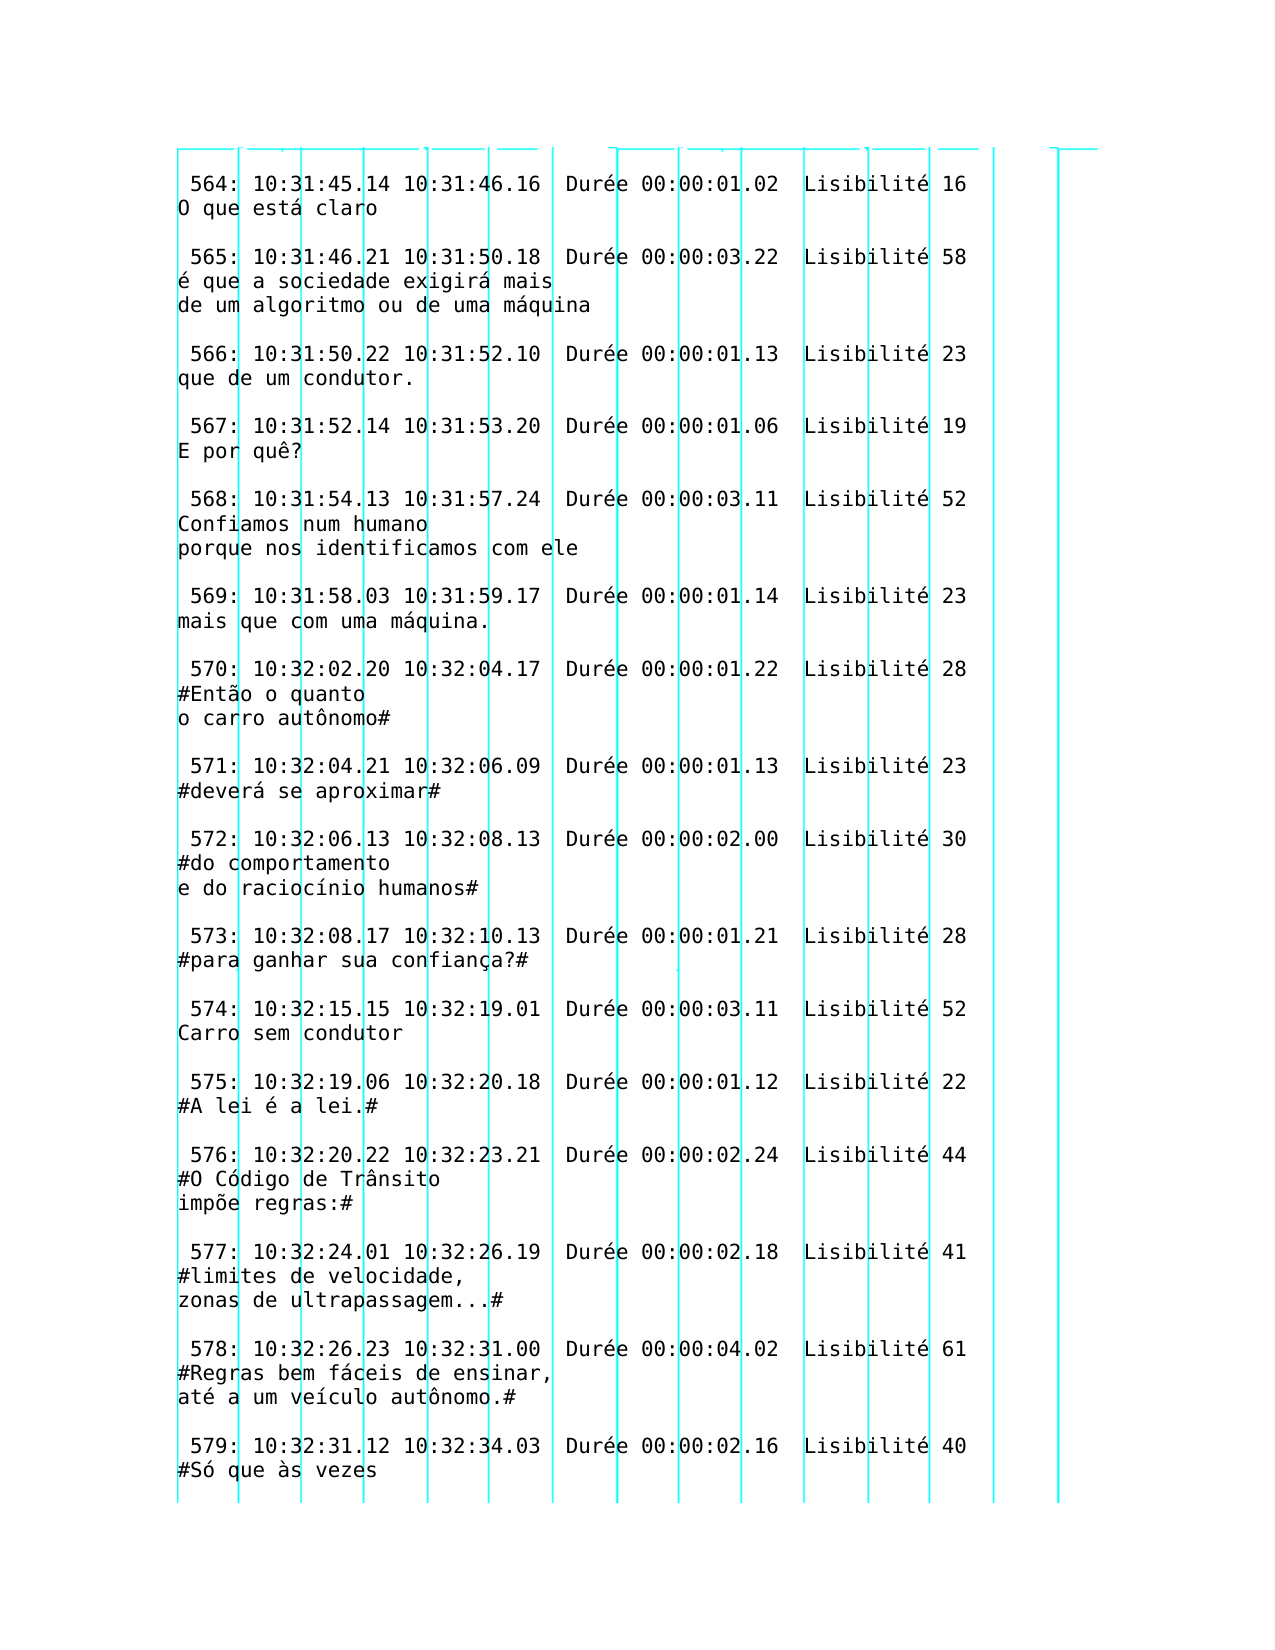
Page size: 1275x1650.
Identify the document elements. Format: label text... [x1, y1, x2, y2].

picture [177, 973, 1098, 997]
picture [177, 633, 1098, 657]
picture [177, 803, 1098, 827]
picture [177, 1482, 1098, 1503]
text 571: 10:32:04.21 10:32:06.09 Durée 00:00:01.13 Lisibilité 23 [177, 754, 1098, 779]
text até a um veículo autônomo.# [177, 1385, 1098, 1410]
text 565: 10:31:46.21 10:31:50.18 Durée 00:00:03.22 Lisibilité 58 [177, 245, 1098, 269]
text o carro autônomo# [177, 706, 1098, 730]
text que de um condutor. [177, 366, 1098, 390]
picture [177, 1410, 1098, 1434]
text 568: 10:31:54.13 10:31:57.24 Durée 00:00:03.11 Lisibilité 52 [177, 487, 1098, 512]
picture [177, 1118, 1098, 1143]
text 578: 10:32:26.23 10:32:31.00 Durée 00:00:04.02 Lisibilité 61 [177, 1337, 1098, 1361]
text 566: 10:31:50.22 10:31:52.10 Durée 00:00:01.13 Lisibilité 23 [177, 342, 1098, 366]
text O que está claro [177, 196, 1098, 220]
picture [177, 147, 1098, 172]
text 573: 10:32:08.17 10:32:10.13 Durée 00:00:01.21 Lisibilité 28 [177, 924, 1098, 948]
text #deverá se aproximar# [177, 779, 1098, 803]
picture [177, 560, 1098, 584]
text impõe regras:# [177, 1191, 1098, 1216]
text #Só que às vezes [177, 1458, 1098, 1482]
text #A lei é a lei.# [177, 1094, 1098, 1118]
text zonas de ultrapassagem...# [177, 1288, 1098, 1313]
picture [177, 390, 1098, 414]
picture [177, 1046, 1098, 1070]
text #para ganhar sua confiança?# [177, 948, 1098, 973]
text 576: 10:32:20.22 10:32:23.21 Durée 00:00:02.24 Lisibilité 44 [177, 1143, 1098, 1167]
text 577: 10:32:24.01 10:32:26.19 Durée 00:00:02.18 Lisibilité 41 [177, 1240, 1098, 1264]
text 567: 10:31:52.14 10:31:53.20 Durée 00:00:01.06 Lisibilité 19 [177, 414, 1098, 439]
text #O Código de Trânsito [177, 1167, 1098, 1191]
picture [177, 220, 1098, 245]
picture [177, 463, 1098, 487]
picture [177, 900, 1098, 924]
text Confiamos num humano [177, 512, 1098, 536]
text de um algoritmo ou de uma máquina [177, 293, 1098, 317]
text 575: 10:32:19.06 10:32:20.18 Durée 00:00:01.12 Lisibilité 22 [177, 1070, 1098, 1094]
text #do comportamento [177, 851, 1098, 876]
text e do raciocínio humanos# [177, 876, 1098, 900]
text 570: 10:32:02.20 10:32:04.17 Durée 00:00:01.22 Lisibilité 28 [177, 657, 1098, 682]
text 574: 10:32:15.15 10:32:19.01 Durée 00:00:03.11 Lisibilité 52 [177, 997, 1098, 1021]
text 579: 10:32:31.12 10:32:34.03 Durée 00:00:02.16 Lisibilité 40 [177, 1434, 1098, 1458]
text porque nos identificamos com ele [177, 536, 1098, 560]
text mais que com uma máquina. [177, 609, 1098, 633]
text #limites de velocidade, [177, 1264, 1098, 1288]
picture [177, 1313, 1098, 1337]
text 569: 10:31:58.03 10:31:59.17 Durée 00:00:01.14 Lisibilité 23 [177, 584, 1098, 609]
picture [177, 1216, 1098, 1240]
picture [177, 317, 1098, 342]
picture [177, 730, 1098, 754]
text #Então o quanto [177, 682, 1098, 706]
text E por quê? [177, 439, 1098, 463]
text é que a sociedade exigirá mais [177, 269, 1098, 293]
text 564: 10:31:45.14 10:31:46.16 Durée 00:00:01.02 Lisibilité 16 [177, 172, 1098, 196]
text #Regras bem fáceis de ensinar, [177, 1361, 1098, 1385]
text Carro sem condutor [177, 1021, 1098, 1046]
text 572: 10:32:06.13 10:32:08.13 Durée 00:00:02.00 Lisibilité 30 [177, 827, 1098, 851]
